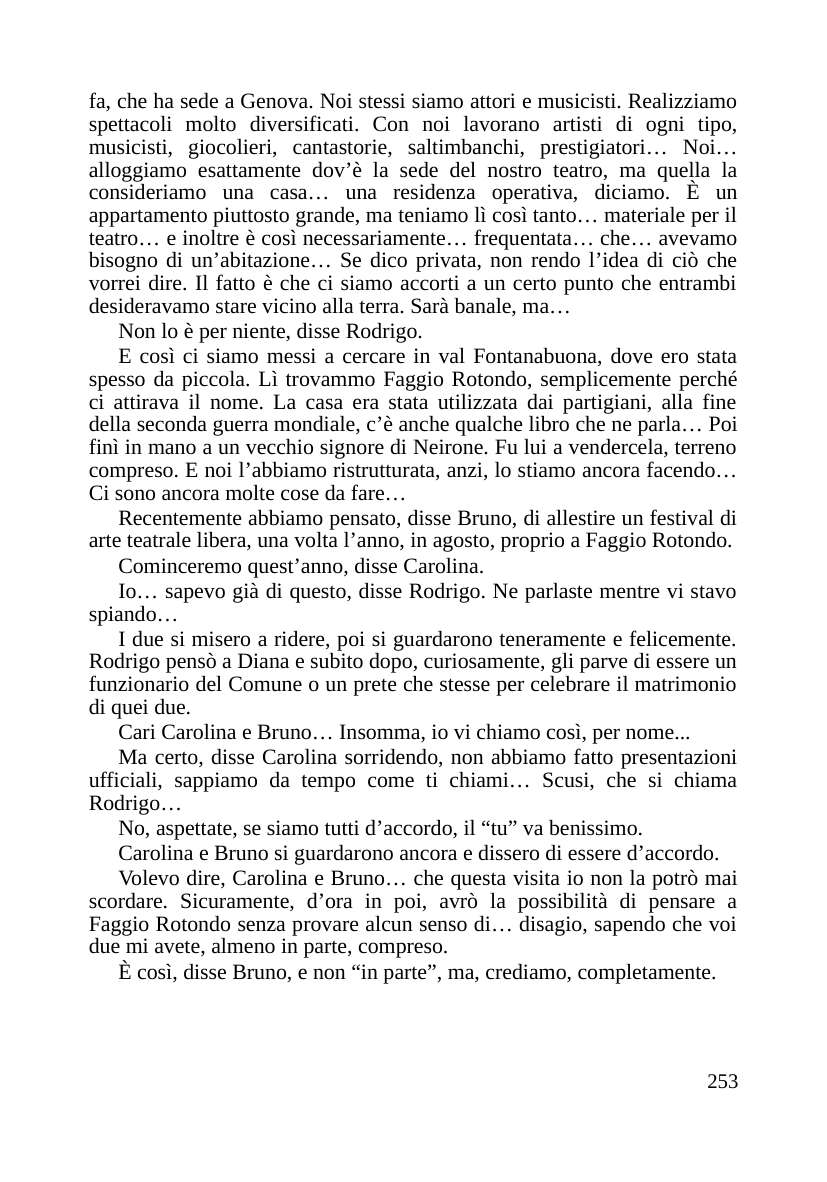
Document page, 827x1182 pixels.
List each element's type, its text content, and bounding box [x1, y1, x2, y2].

text Non lo è per niente, disse Rodrigo. [88, 318, 738, 343]
text Ma certo, disse Carolina sorridendo, non abbiamo fatto presentazioni ufficiali, sappiamo da tempo come ti chiami… Scusi, che si chiama Rodrigo… [88, 744, 738, 815]
text Io… sapevo già di questo, disse Rodrigo. Ne parlaste mentre vi stavo spiando… [88, 578, 738, 626]
text E così ci siamo messi a cercare in val Fontanabuona, dove ero stata spesso da piccola. Lì trovammo Faggio Rotondo, semplicemente perché ci attirava il nome. La casa era stata utilizzata dai partigiani, alla fine della seconda guerra mondiale, c’è anche qualche libro che ne parla… Poi finì in mano a un vecchio signore di Neirone. Fu lui a vendercela, terreno compreso. E noi l’abbiamo ristrutturata, anzi, lo stiamo ancora facendo… Ci sono ancora molte cose da fare… [88, 343, 738, 505]
text Volevo dire, Carolina e Bruno… che questa visita io non la potrò mai scordare. Sicuramente, d’ora in poi, avrò la possibilità di pensare a Faggio Rotondo senza provare alcun senso di… disagio, sapendo che voi due mi avete, almeno in parte, compreso. [88, 865, 738, 959]
text Cari Carolina e Bruno… Insomma, io vi chiamo così, per nome... [88, 719, 738, 744]
text Cominceremo quest’anno, disse Carolina. [88, 553, 738, 578]
text fa, che ha sede a Genova. Noi stessi siamo attori e musicisti. Realizziamo spettacoli molto diversificati. Con noi lavorano artisti di ogni tipo, musicisti, giocolieri, cantastorie, saltimbanchi, prestigiatori… Noi… alloggiamo esattamente dov’è la sede del nostro teatro, ma quella la consideriamo una casa… una residenza operativa, diciamo. È un appartamento piuttosto grande, ma teniamo lì così tanto… materiale per il teatro… e inoltre è così necessariamente… frequentata… che… avevamo bisogno di un’abitazione… Se dico privata, non rendo l’idea di ciò che vorrei dire. Il fatto è che ci siamo accorti a un certo punto che entrambi desideravamo stare vicino alla terra. Sarà banale, ma… [88, 88, 738, 318]
text Recentemente abbiamo pensato, disse Bruno, di allestire un festival di arte teatrale libera, una volta l’anno, in agosto, proprio a Faggio Rotondo. [88, 505, 738, 553]
text I due si misero a ridere, poi si guardarono teneramente e felicemente. Rodrigo pensò a Diana e subito dopo, curiosamente, gli parve di essere un funzionario del Comune o un prete che stesse per celebrare il matrimonio di quei due. [88, 626, 738, 719]
text È così, disse Bruno, e non “in parte”, ma, crediamo, completamente. [88, 959, 738, 984]
text Carolina e Bruno si guardarono ancora e dissero di essere d’accordo. [88, 840, 738, 865]
text No, aspettate, se siamo tutti d’accordo, il “tu” va benissimo. [88, 815, 738, 840]
